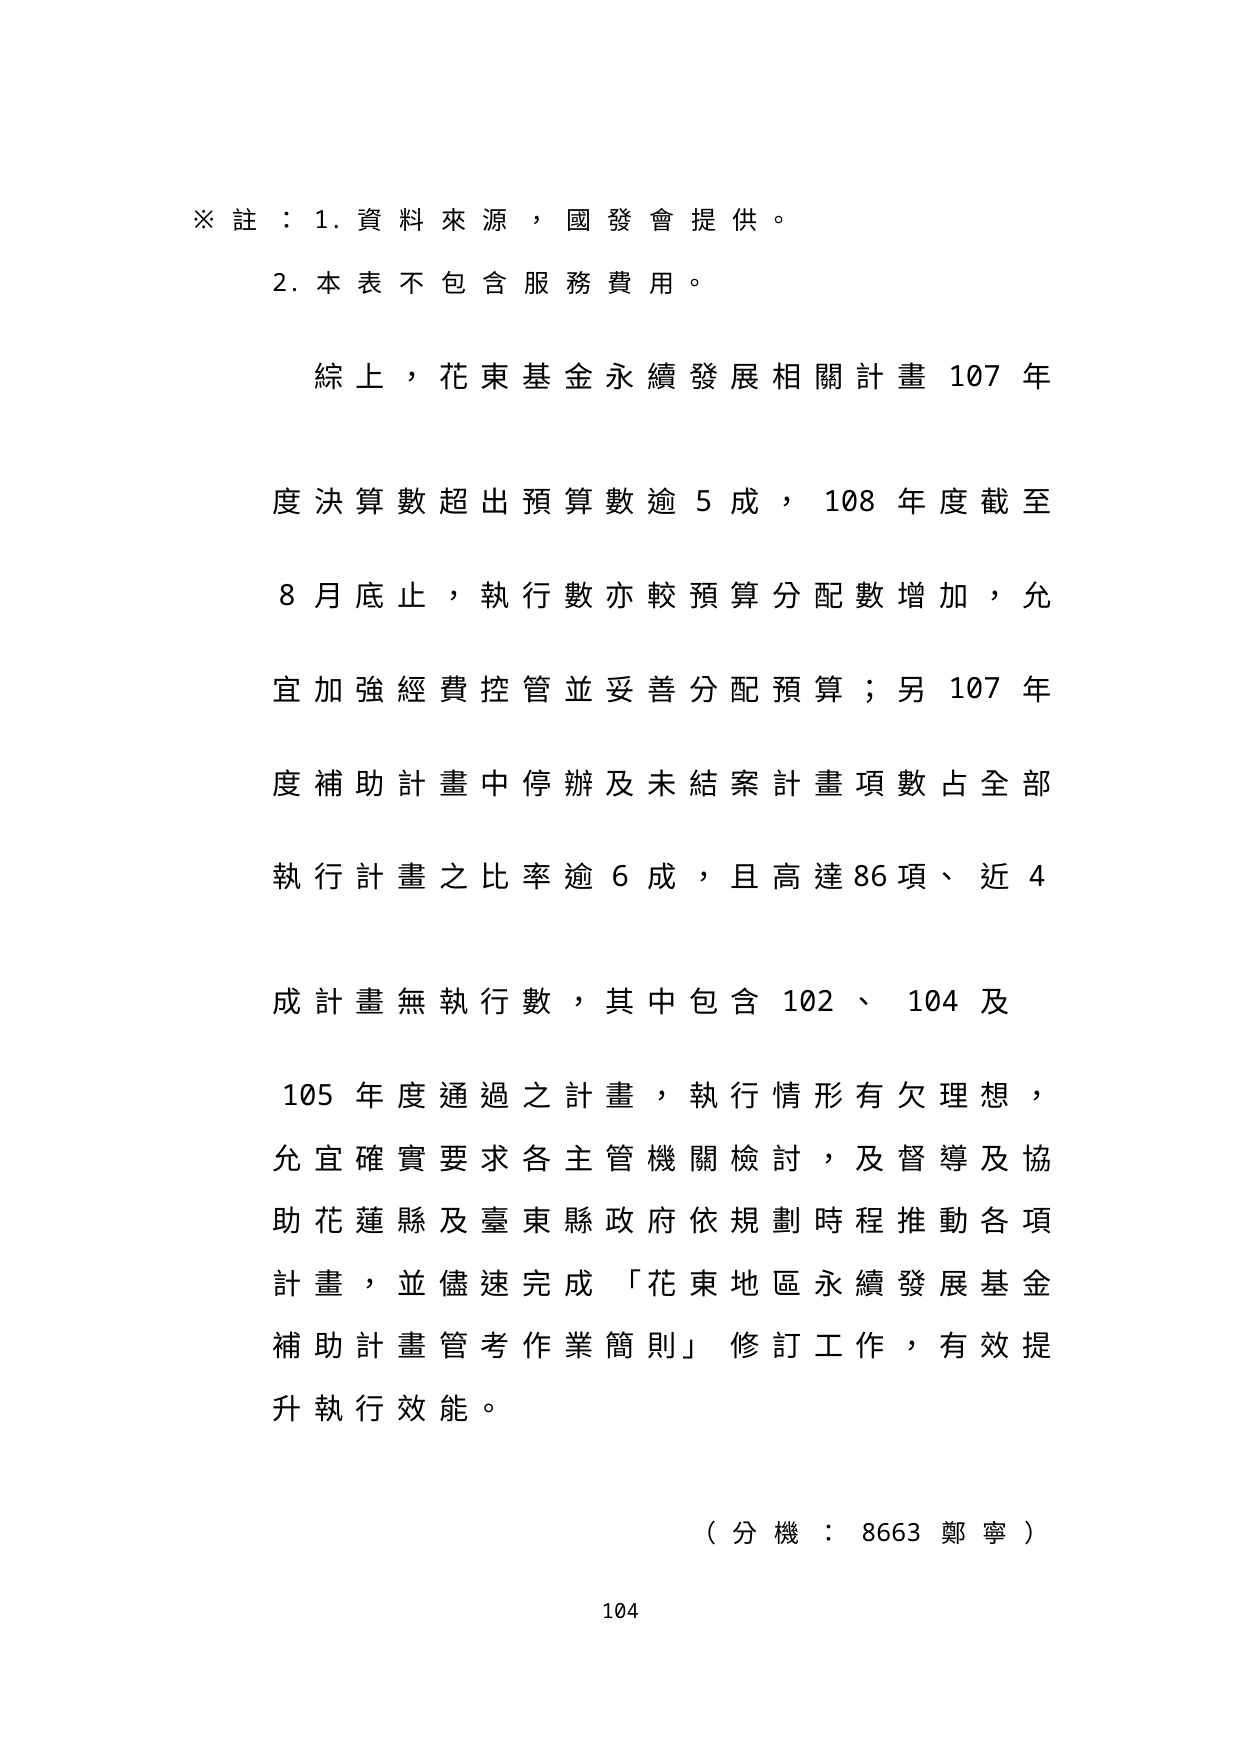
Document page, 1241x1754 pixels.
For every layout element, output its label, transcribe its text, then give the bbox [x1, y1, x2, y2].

text （分機：8663鄭寧） [183, 1490, 1058, 1552]
text 綜上，花東基金永續發展相關計畫107年度決算數超出預算數逾5成，108年度截至8月底止，執行數亦較預算分配數增加，允宜加強經費控管並妥善分配預算；另107年度補助計畫中停辦及未結案計畫項數占全部執行計畫之比率逾6成，且高達86項、近4成計畫無執行數，其中包含102、104及105年度通過之計畫，執行情形有欠理想，允宜確實要求各主管機關檢討，及督導及協助花蓮縣及臺東縣政府依規劃時程推動各項計畫，並儘速完成「花東地區永續發展基金補助計畫管考作業簡則」修訂工作，有效提升執行效能。 [242, 302, 1058, 1427]
text ※註：1.資料來源，國發會提供。 [183, 177, 1077, 240]
text 2.本表不包含服務費用。 [262, 240, 1058, 302]
